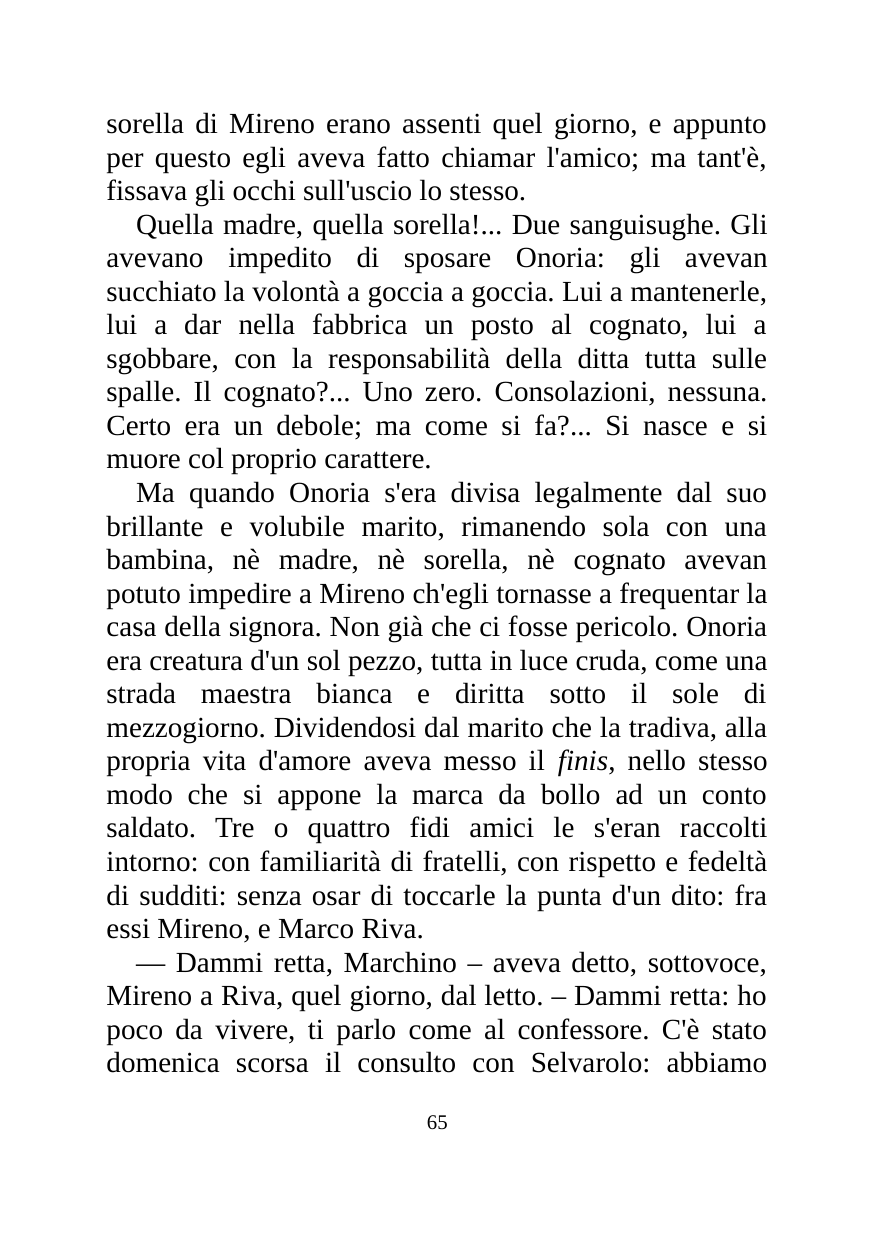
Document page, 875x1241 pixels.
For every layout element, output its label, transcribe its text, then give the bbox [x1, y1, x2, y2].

text Quella madre, quella sorella!... Due sanguisughe. Gli avevano impedito di sposare Onoria: gli avevan succhiato la volontà a goccia a goccia. Lui a mantenerle, lui a dar nella fabbrica un posto al cognato, lui a sgobbare, con la responsabilità della ditta tutta sulle spalle. Il cognato?... Uno zero. Consolazioni, nessuna. Certo era un debole; ma come si fa?... Si nasce e si muore col proprio carattere. [106, 207, 768, 475]
text — Dammi retta, Marchino – aveva detto, sottovoce, Mireno a Riva, quel giorno, dal letto. – Dammi retta: ho poco da vivere, ti parlo come al confessore. C'è stato domenica scorsa il consulto con Selvarolo: abbiamo [106, 945, 768, 1079]
text Ma quando Onoria s'era divisa legalmente dal suo brillante e volubile marito, rimanendo sola con una bambina, nè madre, nè sorella, nè cognato avevan potuto impedire a Mireno ch'egli tornasse a frequentar la casa della signora. Non già che ci fosse pericolo. Onoria era creatura d'un sol pezzo, tutta in luce cruda, come una strada maestra bianca e diritta sotto il sole di mezzogiorno. Dividendosi dal marito che la tradiva, alla propria vita d'amore aveva messo il finis, nello stesso modo che si appone la marca da bollo ad un conto saldato. Tre o quattro fidi amici le s'eran raccolti intorno: con familiarità di fratelli, con rispetto e fedeltà di sudditi: senza osar di toccarle la punta d'un dito: fra essi Mireno, e Marco Riva. [106, 475, 768, 945]
text sorella di Mireno erano assenti quel giorno, e appunto per questo egli aveva fatto chiamar l'amico; ma tant'è, fissava gli occhi sull'uscio lo stesso. [106, 106, 768, 207]
